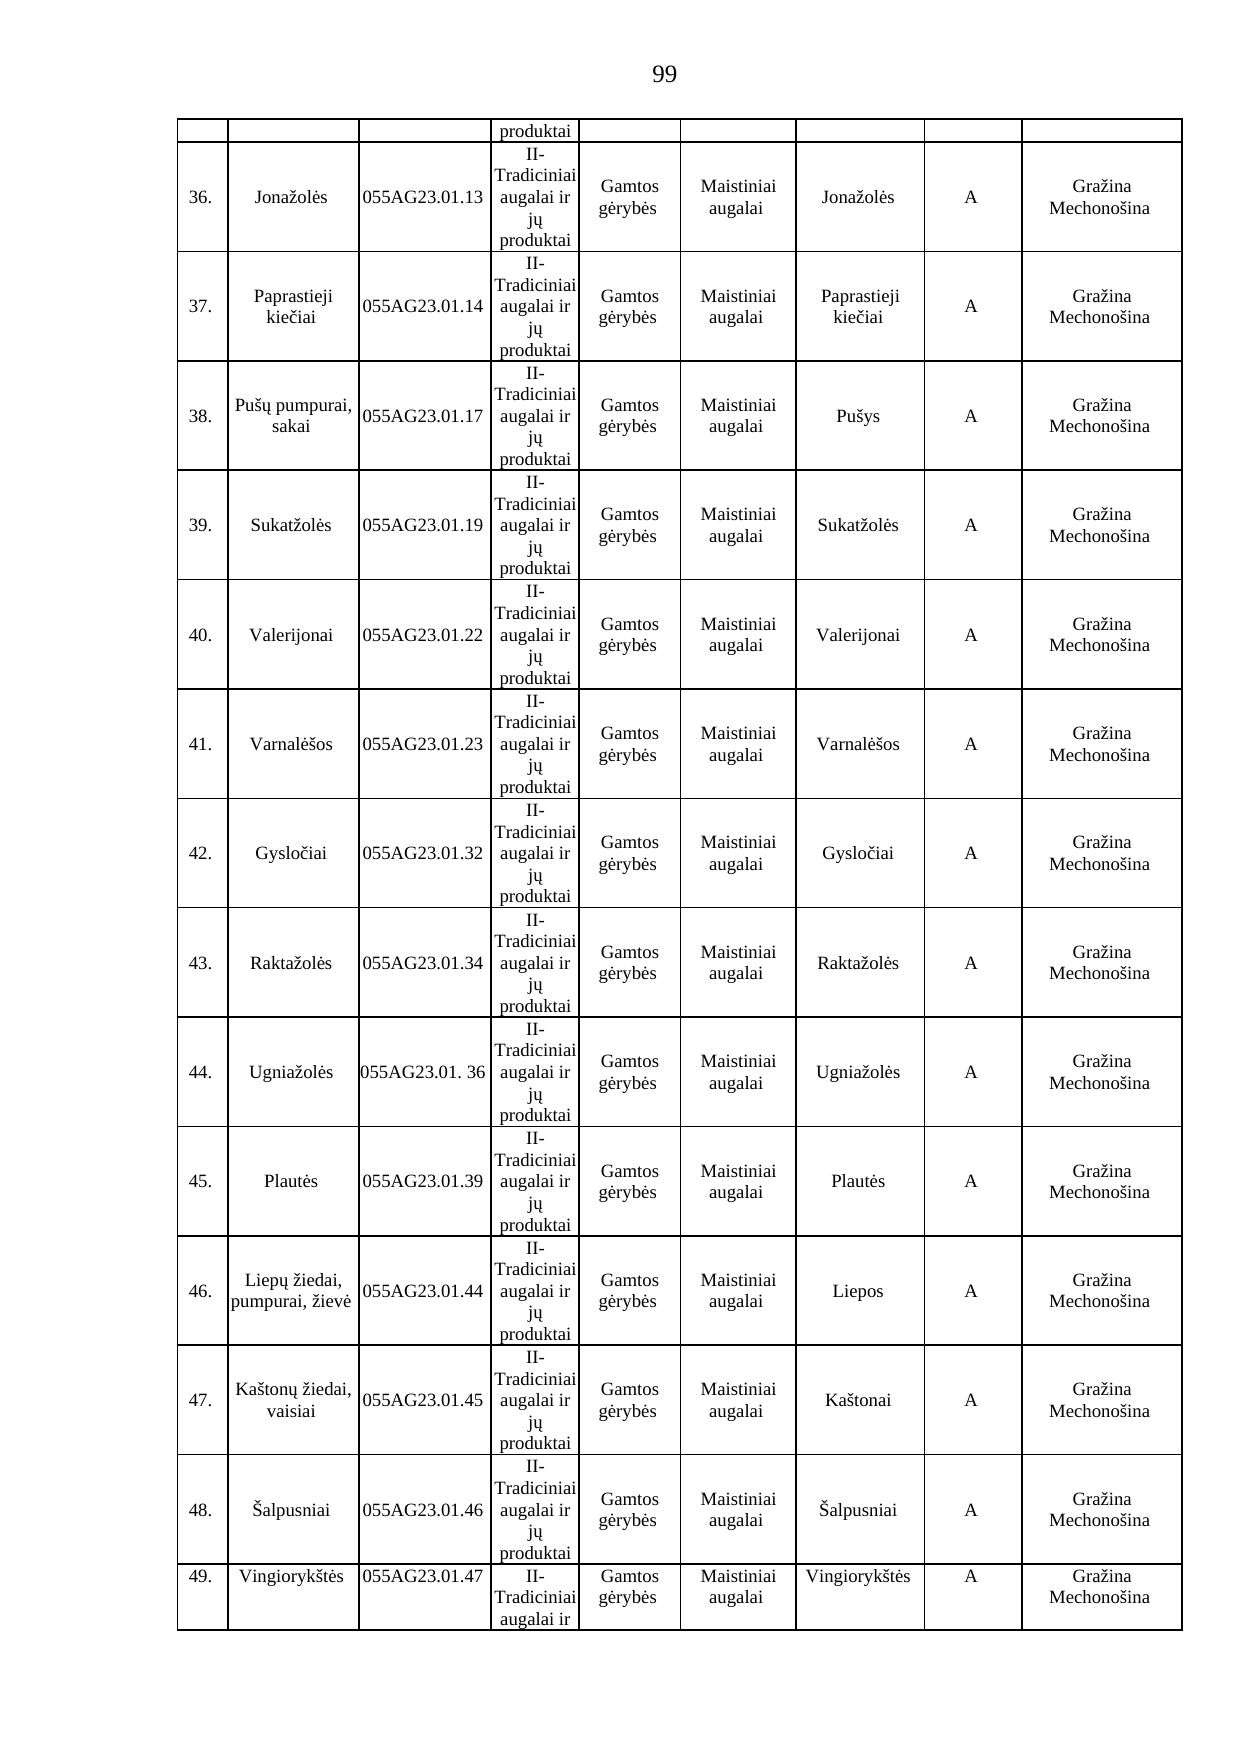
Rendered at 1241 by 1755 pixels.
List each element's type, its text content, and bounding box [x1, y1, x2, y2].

table_cell Gražina Mechonošina [1023, 252, 1181, 360]
table_cell 40. [178, 580, 227, 688]
table_cell Gamtos gėrybės [580, 690, 680, 797]
table_cell 055AG23.01.45 [360, 1346, 490, 1454]
table_cell Maistiniai augalai [681, 252, 795, 360]
table_cell II-Tradiciniai augalai ir jų produktai [492, 799, 578, 907]
table_cell A [925, 1455, 1021, 1563]
table_cell Maistiniai augalai [681, 690, 795, 797]
table_cell Gražina Mechonošina [1023, 1237, 1181, 1344]
table_cell Gražina Mechonošina [1023, 471, 1181, 579]
table_cell Jonažolės [229, 143, 358, 251]
table_cell Jonažolės [797, 143, 924, 251]
table_cell A [925, 362, 1021, 469]
table_cell II-Tradiciniai augalai ir jų produktai [492, 1455, 578, 1563]
table_cell Valerijonai [797, 580, 924, 688]
table_cell Gamtos gėrybės [580, 252, 680, 360]
table_cell 055AG23.01.47 [360, 1565, 490, 1629]
table_cell 055AG23.01.22 [360, 580, 490, 688]
table_cell 38. [178, 362, 227, 469]
table_cell II-Tradiciniai augalai ir [492, 1565, 578, 1629]
table_cell Liepų žiedai, pumpurai, žievė [229, 1237, 358, 1344]
table_cell 36. [178, 143, 227, 251]
table_cell A [925, 1018, 1021, 1126]
table_cell Gamtos gėrybės [580, 1237, 680, 1344]
table_cell 055AG23.01.34 [360, 908, 490, 1016]
table_cell A [925, 908, 1021, 1016]
table_cell Gamtos gėrybės [580, 908, 680, 1016]
table_cell Gysločiai [229, 799, 358, 907]
table_cell Gamtos gėrybės [580, 1127, 680, 1235]
table_cell II-Tradiciniai augalai ir jų produktai [492, 471, 578, 579]
table_cell 055AG23.01.46 [360, 1455, 490, 1563]
table_cell Kaštonų žiedai, vaisiai [229, 1346, 358, 1454]
table_cell 055AG23.01.17 [360, 362, 490, 469]
table_cell A [925, 1346, 1021, 1454]
table_cell Paprastieji kiečiai [229, 252, 358, 360]
table_cell Šalpusniai [797, 1455, 924, 1563]
table_cell II-Tradiciniai augalai ir jų produktai [492, 1018, 578, 1126]
table_cell Gamtos gėrybės [580, 799, 680, 907]
table_cell II-Tradiciniai augalai ir jų produktai [492, 690, 578, 797]
table_cell Liepos [797, 1237, 924, 1344]
table_cell A [925, 799, 1021, 907]
table_cell Gražina Mechonošina [1023, 1455, 1181, 1563]
table_cell Gražina Mechonošina [1023, 799, 1181, 907]
table_cell II-Tradiciniai augalai ir jų produktai [492, 143, 578, 251]
table_cell II-Tradiciniai augalai ir jų produktai [492, 580, 578, 688]
table_cell 47. [178, 1346, 227, 1454]
table_cell Gražina Mechonošina [1023, 580, 1181, 688]
table_cell Maistiniai augalai [681, 1018, 795, 1126]
table_cell Maistiniai augalai [681, 143, 795, 251]
table_cell [580, 120, 680, 141]
table_cell Maistiniai augalai [681, 1346, 795, 1454]
table_cell Gamtos gėrybės [580, 580, 680, 688]
table_cell Gamtos gėrybės [580, 471, 680, 579]
table_cell Valerijonai [229, 580, 358, 688]
table_cell Gamtos gėrybės [580, 1346, 680, 1454]
table_cell Gamtos gėrybės [580, 143, 680, 251]
table_cell 49. [178, 1565, 227, 1629]
table_cell II-Tradiciniai augalai ir jų produktai [492, 1127, 578, 1235]
table_cell Vingiorykštės [797, 1565, 924, 1629]
table_cell 055AG23.01. 36 [360, 1018, 490, 1126]
table_cell 055AG23.01.44 [360, 1237, 490, 1344]
table_cell 43. [178, 908, 227, 1016]
table_cell Pušys [797, 362, 924, 469]
table_cell Ugniažolės [797, 1018, 924, 1126]
table_cell Gamtos gėrybės [580, 1455, 680, 1563]
table_cell A [925, 1565, 1021, 1629]
table_cell 055AG23.01.32 [360, 799, 490, 907]
table_cell produktai [492, 120, 578, 141]
table_cell 45. [178, 1127, 227, 1235]
table_cell 41. [178, 690, 227, 797]
table_cell Maistiniai augalai [681, 580, 795, 688]
table_cell Kaštonai [797, 1346, 924, 1454]
table_cell Maistiniai augalai [681, 1565, 795, 1629]
table_cell [360, 120, 490, 141]
table_cell Gražina Mechonošina [1023, 1018, 1181, 1126]
table_cell Raktažolės [229, 908, 358, 1016]
table_cell 46. [178, 1237, 227, 1344]
table_cell Varnalėšos [229, 690, 358, 797]
table_cell 44. [178, 1018, 227, 1126]
table_cell A [925, 471, 1021, 579]
table_cell Plautės [229, 1127, 358, 1235]
table_cell 42. [178, 799, 227, 907]
table_cell II-Tradiciniai augalai ir jų produktai [492, 252, 578, 360]
table_cell [1023, 120, 1181, 141]
table_cell A [925, 1127, 1021, 1235]
table_cell Gražina Mechonošina [1023, 1565, 1181, 1629]
table_cell 48. [178, 1455, 227, 1563]
table_cell Sukatžolės [797, 471, 924, 579]
table_cell [681, 120, 795, 141]
table_cell 055AG23.01.13 [360, 143, 490, 251]
table_cell 055AG23.01.23 [360, 690, 490, 797]
table_cell Plautės [797, 1127, 924, 1235]
table_cell A [925, 580, 1021, 688]
table_cell Maistiniai augalai [681, 471, 795, 579]
table_cell [229, 120, 358, 141]
table_cell Gražina Mechonošina [1023, 362, 1181, 469]
table_cell Sukatžolės [229, 471, 358, 579]
table_cell 37. [178, 252, 227, 360]
table_cell II-Tradiciniai augalai ir jų produktai [492, 908, 578, 1016]
table_cell Gražina Mechonošina [1023, 690, 1181, 797]
table_cell Gamtos gėrybės [580, 1565, 680, 1629]
table_cell Raktažolės [797, 908, 924, 1016]
table_cell A [925, 690, 1021, 797]
table_cell Maistiniai augalai [681, 1455, 795, 1563]
table_cell II-Tradiciniai augalai ir jų produktai [492, 1346, 578, 1454]
table_cell Gražina Mechonošina [1023, 1127, 1181, 1235]
table_cell [178, 120, 227, 141]
table_cell Vingiorykštės [229, 1565, 358, 1629]
table_cell Maistiniai augalai [681, 1127, 795, 1235]
table_cell Gamtos gėrybės [580, 1018, 680, 1126]
table_cell [797, 120, 924, 141]
table_cell 055AG23.01.19 [360, 471, 490, 579]
table_cell Gražina Mechonošina [1023, 143, 1181, 251]
table_cell Maistiniai augalai [681, 1237, 795, 1344]
table_cell Varnalėšos [797, 690, 924, 797]
table_cell 055AG23.01.14 [360, 252, 490, 360]
table_cell Gražina Mechonošina [1023, 908, 1181, 1016]
table_cell [925, 120, 1021, 141]
table_cell 39. [178, 471, 227, 579]
table_cell Paprastieji kiečiai [797, 252, 924, 360]
table_cell Maistiniai augalai [681, 362, 795, 469]
table_cell II-Tradiciniai augalai ir jų produktai [492, 1237, 578, 1344]
table_cell Maistiniai augalai [681, 799, 795, 907]
table_cell Maistiniai augalai [681, 908, 795, 1016]
table_cell Šalpusniai [229, 1455, 358, 1563]
table_cell Pušų pumpurai, sakai [229, 362, 358, 469]
table_cell 055AG23.01.39 [360, 1127, 490, 1235]
table_cell Gysločiai [797, 799, 924, 907]
table_cell A [925, 143, 1021, 251]
table_cell II-Tradiciniai augalai ir jų produktai [492, 362, 578, 469]
table_cell A [925, 1237, 1021, 1344]
table_cell Gražina Mechonošina [1023, 1346, 1181, 1454]
table_cell A [925, 252, 1021, 360]
table_cell Gamtos gėrybės [580, 362, 680, 469]
table_cell Ugniažolės [229, 1018, 358, 1126]
